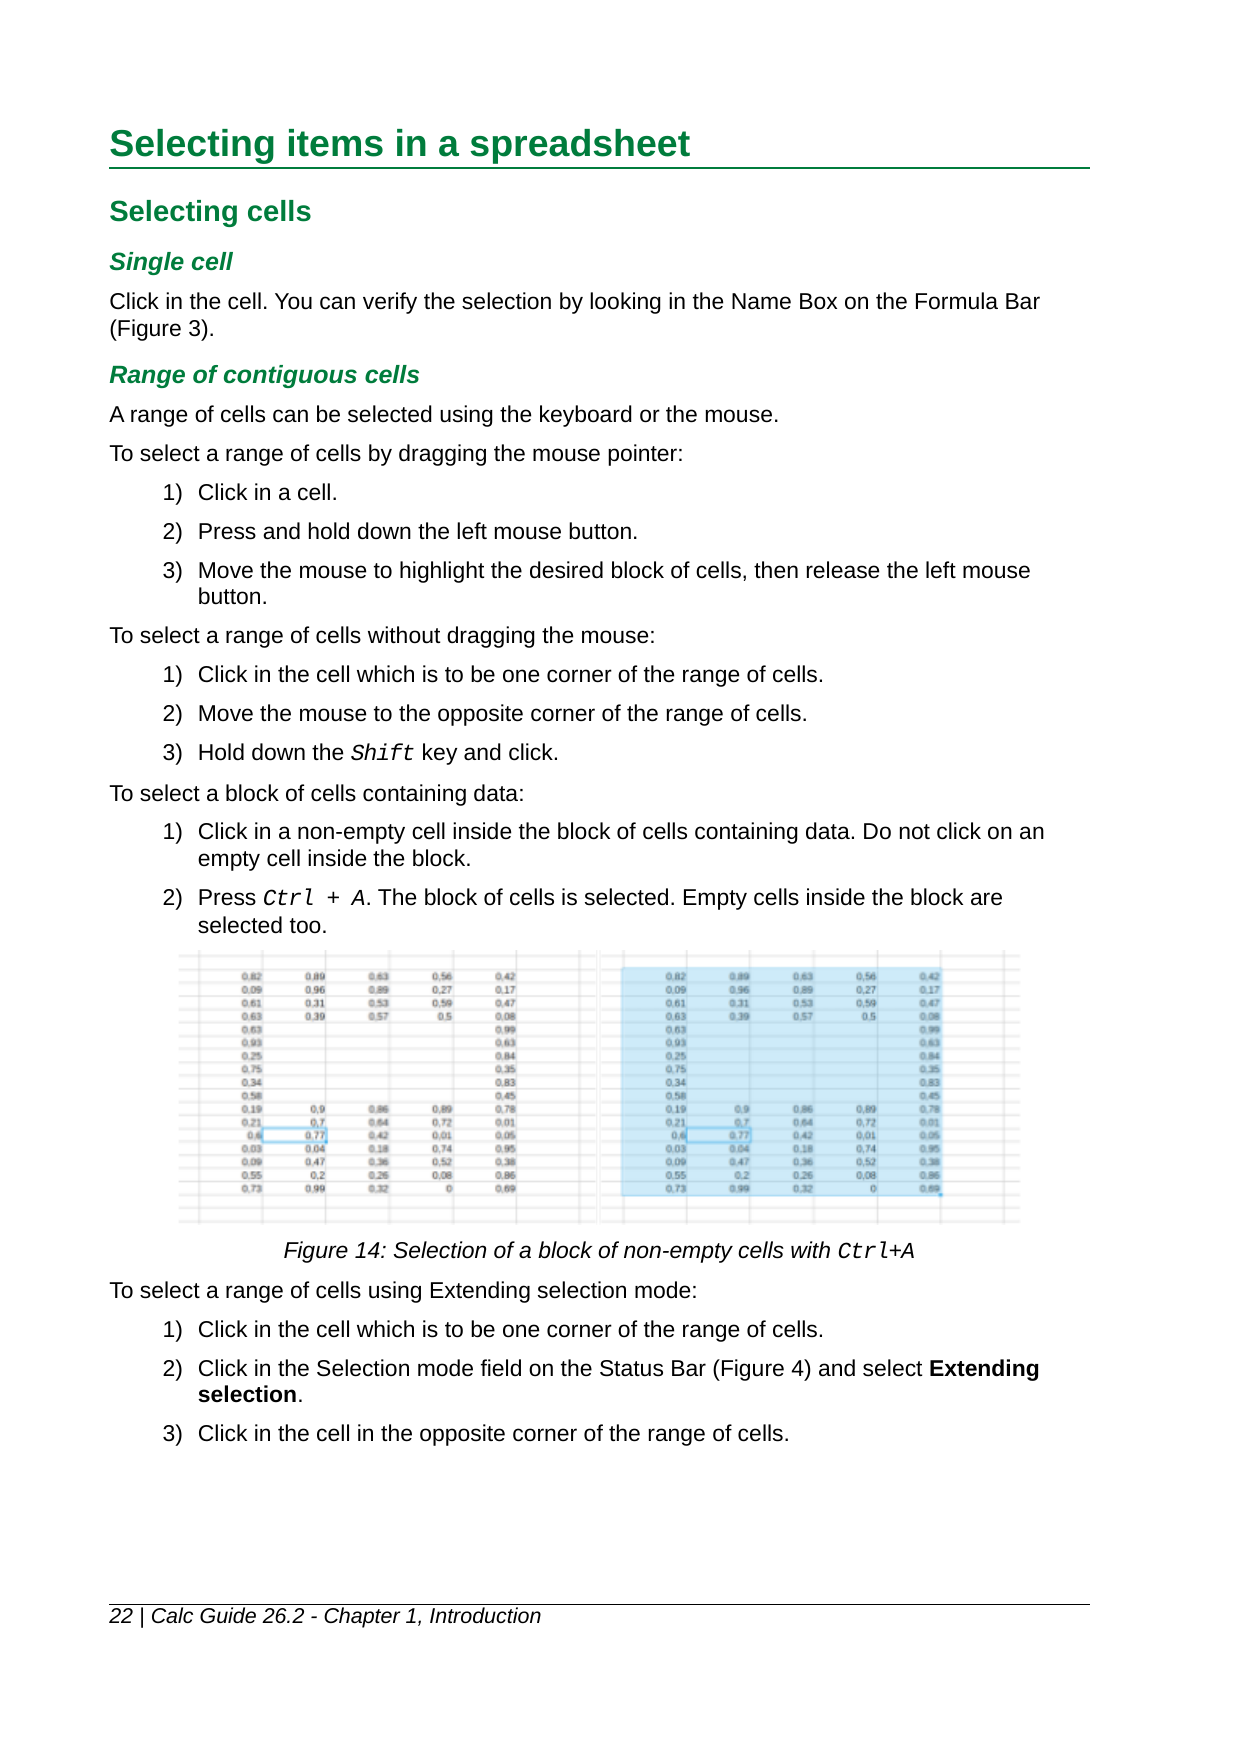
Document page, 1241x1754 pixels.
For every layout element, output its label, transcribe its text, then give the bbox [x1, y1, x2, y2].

subtitle Range of contiguous cells [109, 360, 1090, 389]
list Hold down the Shift key and click. [183, 739, 1090, 767]
text Click in the cell. You can verify the selection by looking in the Name Box on the Formula Bar (Figure 3). [109, 288, 1090, 341]
list To select a range of cells without dragging the mouse: [109, 622, 1090, 648]
list Press and hold down the left mouse button. [183, 518, 1090, 544]
list Click in the cell which is to be one corner of the range of cells. [183, 1316, 1090, 1342]
list Press Ctrl + A. The block of cells is selected. Empty cells inside the block are selected too. [183, 883, 1090, 938]
list To select a range of cells by dragging the mouse pointer: [109, 440, 1090, 467]
list Click in the cell which is to be one corner of the range of cells. [183, 661, 1090, 687]
list Move the mouse to highlight the desired block of cells, then release the left mouse button. [183, 557, 1090, 609]
text A range of cells can be selected using the keyboard or the mouse. [109, 401, 1090, 428]
list Click in the Selection mode field on the Status Bar (Figure 4) and select Extending selection. [183, 1355, 1090, 1408]
list Click in a cell. [183, 479, 1090, 506]
picture [178, 950, 1021, 1225]
subtitle Single cell [109, 247, 1090, 276]
list To select a block of cells containing data: [109, 779, 1090, 806]
list Click in a non-empty cell inside the block of cells containing data. Do not click on an empty cell inside the block. [183, 818, 1090, 871]
list Move the mouse to the opposite corner of the range of cells. [183, 700, 1090, 726]
subtitle Selecting cells [109, 194, 1090, 227]
list To select a range of cells using Extending selection mode: [109, 1277, 1090, 1304]
list Click in the cell in the opposite corner of the range of cells. [183, 1420, 1090, 1447]
text Figure 14: Selection of a block of non-empty cells with Ctrl+A [178, 1237, 1021, 1265]
subtitle Selecting items in a spreadsheet [109, 121, 1090, 167]
